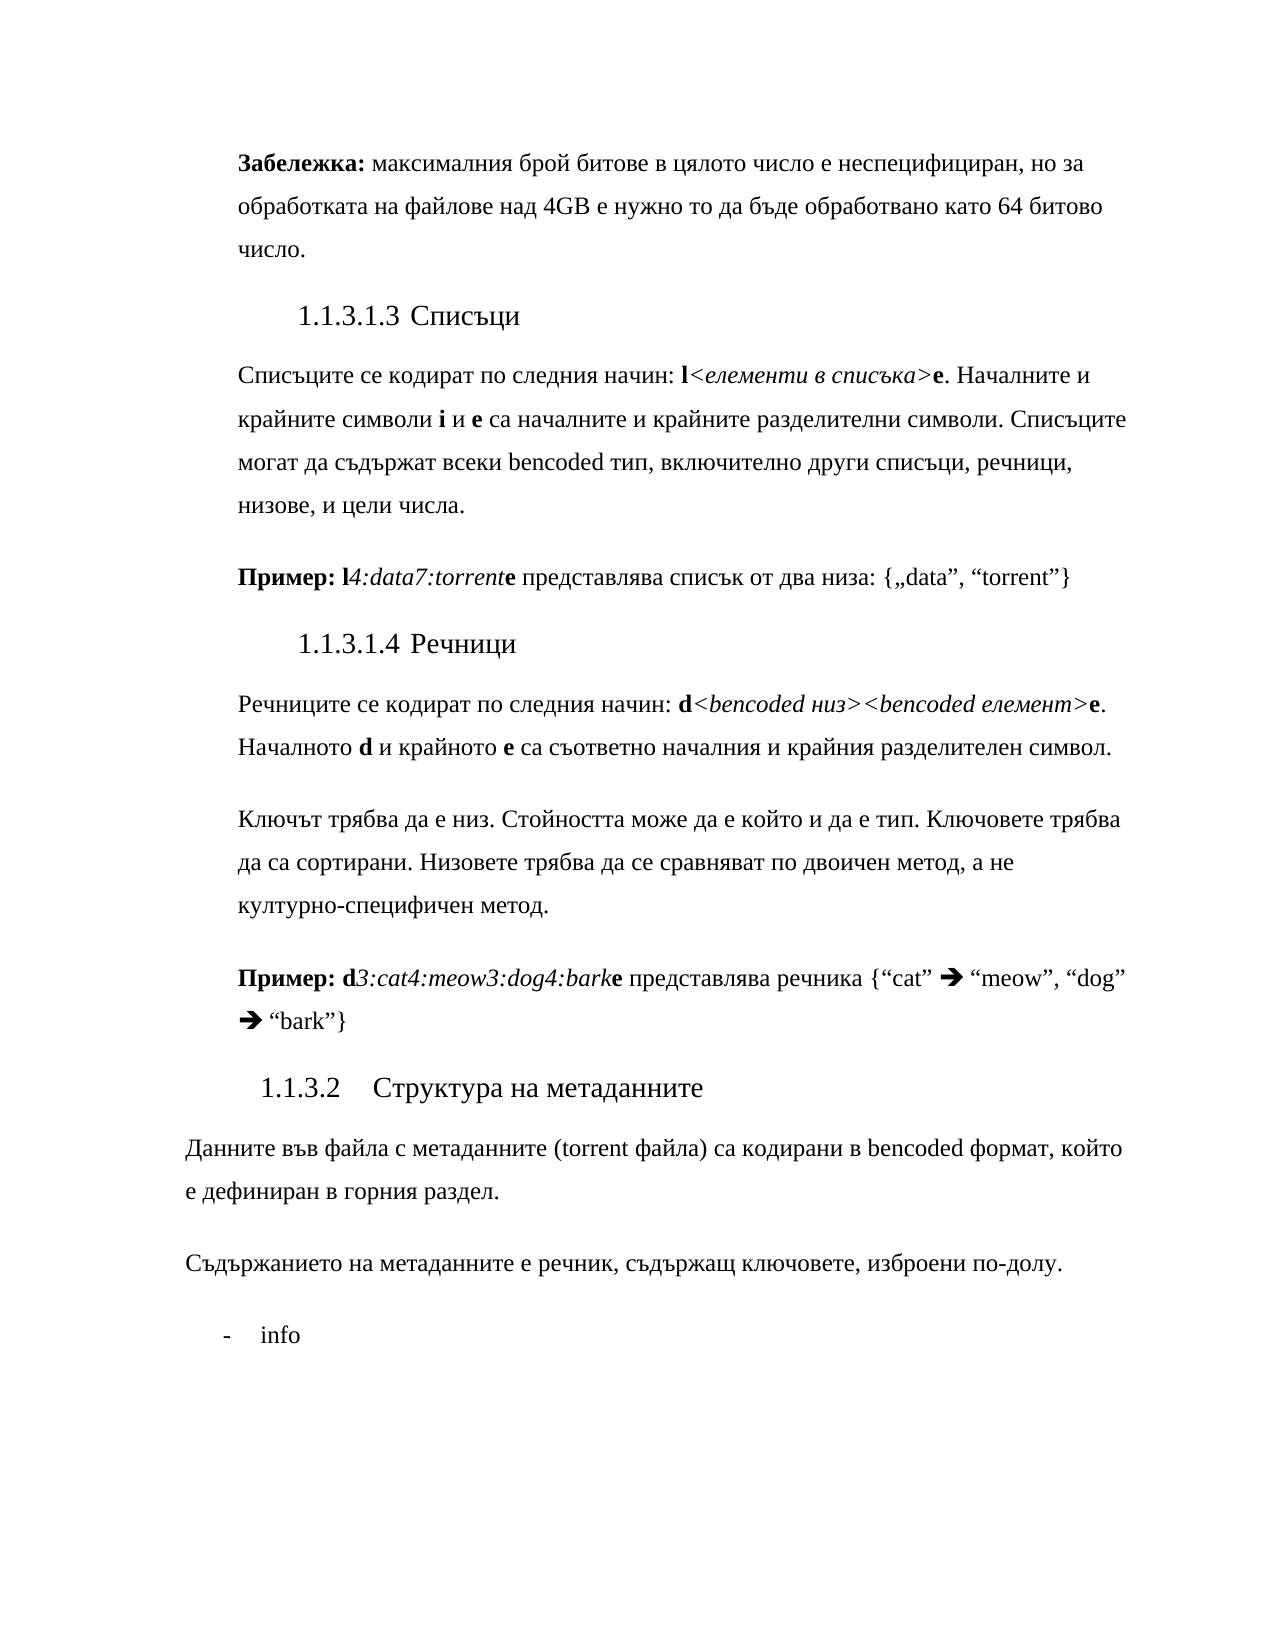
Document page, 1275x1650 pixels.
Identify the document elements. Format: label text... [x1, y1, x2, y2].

text Ключът трябва да е низ. Стойността може да е който и да е тип. Ключовете трябва да са сортирани. Низовете трябва да се сравняват по двоичен метод, а не културно-специфичен метод. [238, 804, 1127, 919]
text Данните във файла с метаданните (torrent файла) са кодирани в bencoded формат, който е дефиниран в горния раздел. [185, 1133, 1127, 1204]
subtitle Списъци [298, 298, 1127, 331]
text Пример: l4:data7:torrente представлява списък от два низа: {„data”, “torrent”} [238, 562, 1127, 591]
subtitle Структура на метаданните [260, 1070, 1127, 1103]
list info [223, 1320, 1127, 1349]
text Съдържанието на метаданните е речник, съдържащ ключовете, изброени по-долу. [185, 1248, 1127, 1277]
subtitle Речници [298, 626, 1127, 660]
text Забележка: максималния брой битове в цялото число е неспецифициран, но за обработката на файлове над 4GB е нужно то да бъде обработвано като 64 битово число. [238, 148, 1127, 263]
text Списъците се кодират по следния начин: l<eлементи в списъка>e. Началните и крайните символи i и e са началните и крайните разделителни символи. Списъците могат да съдържат всеки bencoded тип, включително други списъци, речници, низове, и цели числа. [238, 361, 1127, 519]
text Пример: d3:cat4:meow3:dog4:barke представлява речника {“cat”  “meow”, “dog”  “bark”} [238, 963, 1127, 1035]
text Речниците се кодират по следния начин: d<bencoded низ><bencoded елемент>e. Началното d и крайното e са съответно началния и крайния разделителен символ. [238, 689, 1127, 761]
